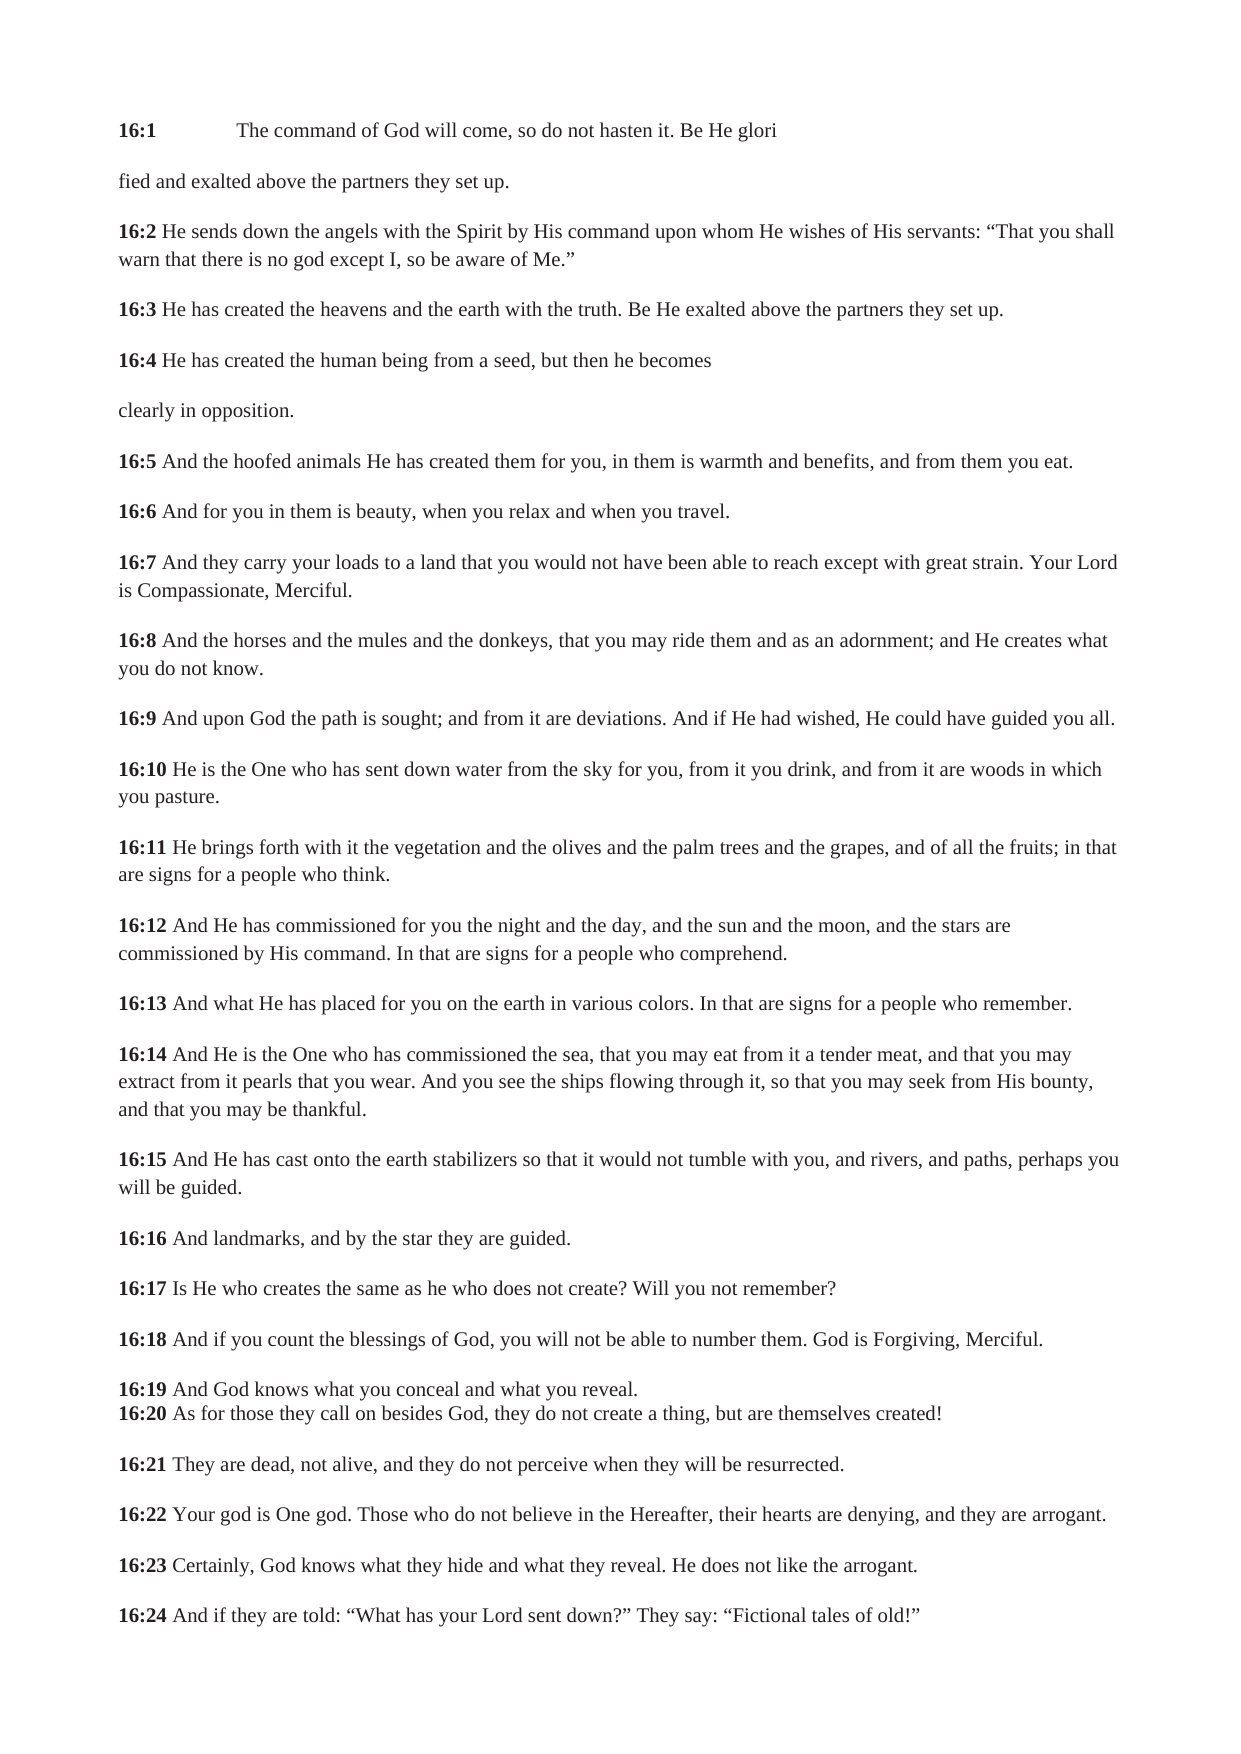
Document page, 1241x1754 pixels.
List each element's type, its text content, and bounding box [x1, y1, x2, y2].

text 16:23 Certainly, God knows what they hide and what they reveal. He does not like the arrogant. [118, 1553, 1122, 1577]
text 16:22 Your god is One god. Those who do not believe in the Hereafter, their hearts are denying, and they are arrogant. [118, 1502, 1122, 1526]
text fied and exalted above the partners they set up. [118, 169, 1122, 193]
text 16:20 As for those they call on besides God, they do not create a thing, but are themselves created! [118, 1401, 1122, 1425]
text 16:16 And landmarks, and by the star they are guided. [118, 1225, 1122, 1249]
text 16:12 And He has commissioned for you the night and the day, and the sun and the moon, and the stars are commissioned by His command. In that are signs for a people who comprehend. [118, 913, 1122, 964]
text 16:13 And what He has placed for you on the earth in various colors. In that are signs for a people who remember. [118, 991, 1122, 1015]
text 16:17 Is He who creates the same as he who does not create? Will you not remember? [118, 1276, 1122, 1300]
text 16:6 And for you in them is beauty, when you relax and when you travel. [118, 499, 1122, 523]
text clearly in opposition. [118, 398, 1122, 422]
text 16:10 He is the One who has sent down water from the sky for you, from it you drink, and from it are woods in which you pasture. [118, 757, 1122, 808]
text 16:21 They are dead, not alive, and they do not perceive when they will be resurrected. [118, 1452, 1122, 1476]
text 16:11 He brings forth with it the vegetation and the olives and the palm trees and the grapes, and of all the fruits; in that are signs for a people who think. [118, 835, 1122, 886]
text 16:18 And if you count the blessings of God, you will not be able to number them. God is Forgiving, Merciful. [118, 1326, 1122, 1351]
text 16:3 He has created the heavens and the earth with the truth. Be He exalted above the partners they set up. [118, 297, 1122, 321]
text 16:24 And if they are told: “What has your Lord sent down?” They say: “Fictional tales of old!” [118, 1603, 1122, 1627]
text 16:9 And upon God the path is sought; and from it are deviations. And if He had wished, He could have guided you all. [118, 706, 1122, 730]
text 16:19 And God knows what you conceal and what you reveal. [118, 1377, 1122, 1401]
text 16:14 And He is the One who has commissioned the sea, that you may eat from it a tender meat, and that you may extract from it pearls that you wear. And you see the ships flowing through it, so that you may seek from His bounty, and that you may be thankful. [118, 1042, 1122, 1121]
text 16:7 And they carry your loads to a land that you would not have been able to reach except with great strain. Your Lord is Compassionate, Merciful. [118, 550, 1122, 602]
text 16:4 He has created the human being from a seed, but then he becomes [118, 348, 1122, 372]
text 16:2 He sends down the angels with the Spirit by His command upon whom He wishes of His servants: “That you shall warn that there is no god except I, so be aware of Me.” [118, 219, 1122, 271]
text 16:1 The command of God will come, so do not hasten it. Be He glori­ [118, 118, 1122, 142]
text 16:5 And the hoofed animals He has created them for you, in them is warmth and benefits, and from them you eat. [118, 449, 1122, 473]
text 16:15 And He has cast onto the earth stabilizers so that it would not tumble with you, and rivers, and paths, perhaps you will be guided. [118, 1147, 1122, 1199]
text 16:8 And the horses and the mules and the donkeys, that you may ride them and as an adornment; and He creates what you do not know. [118, 628, 1122, 680]
